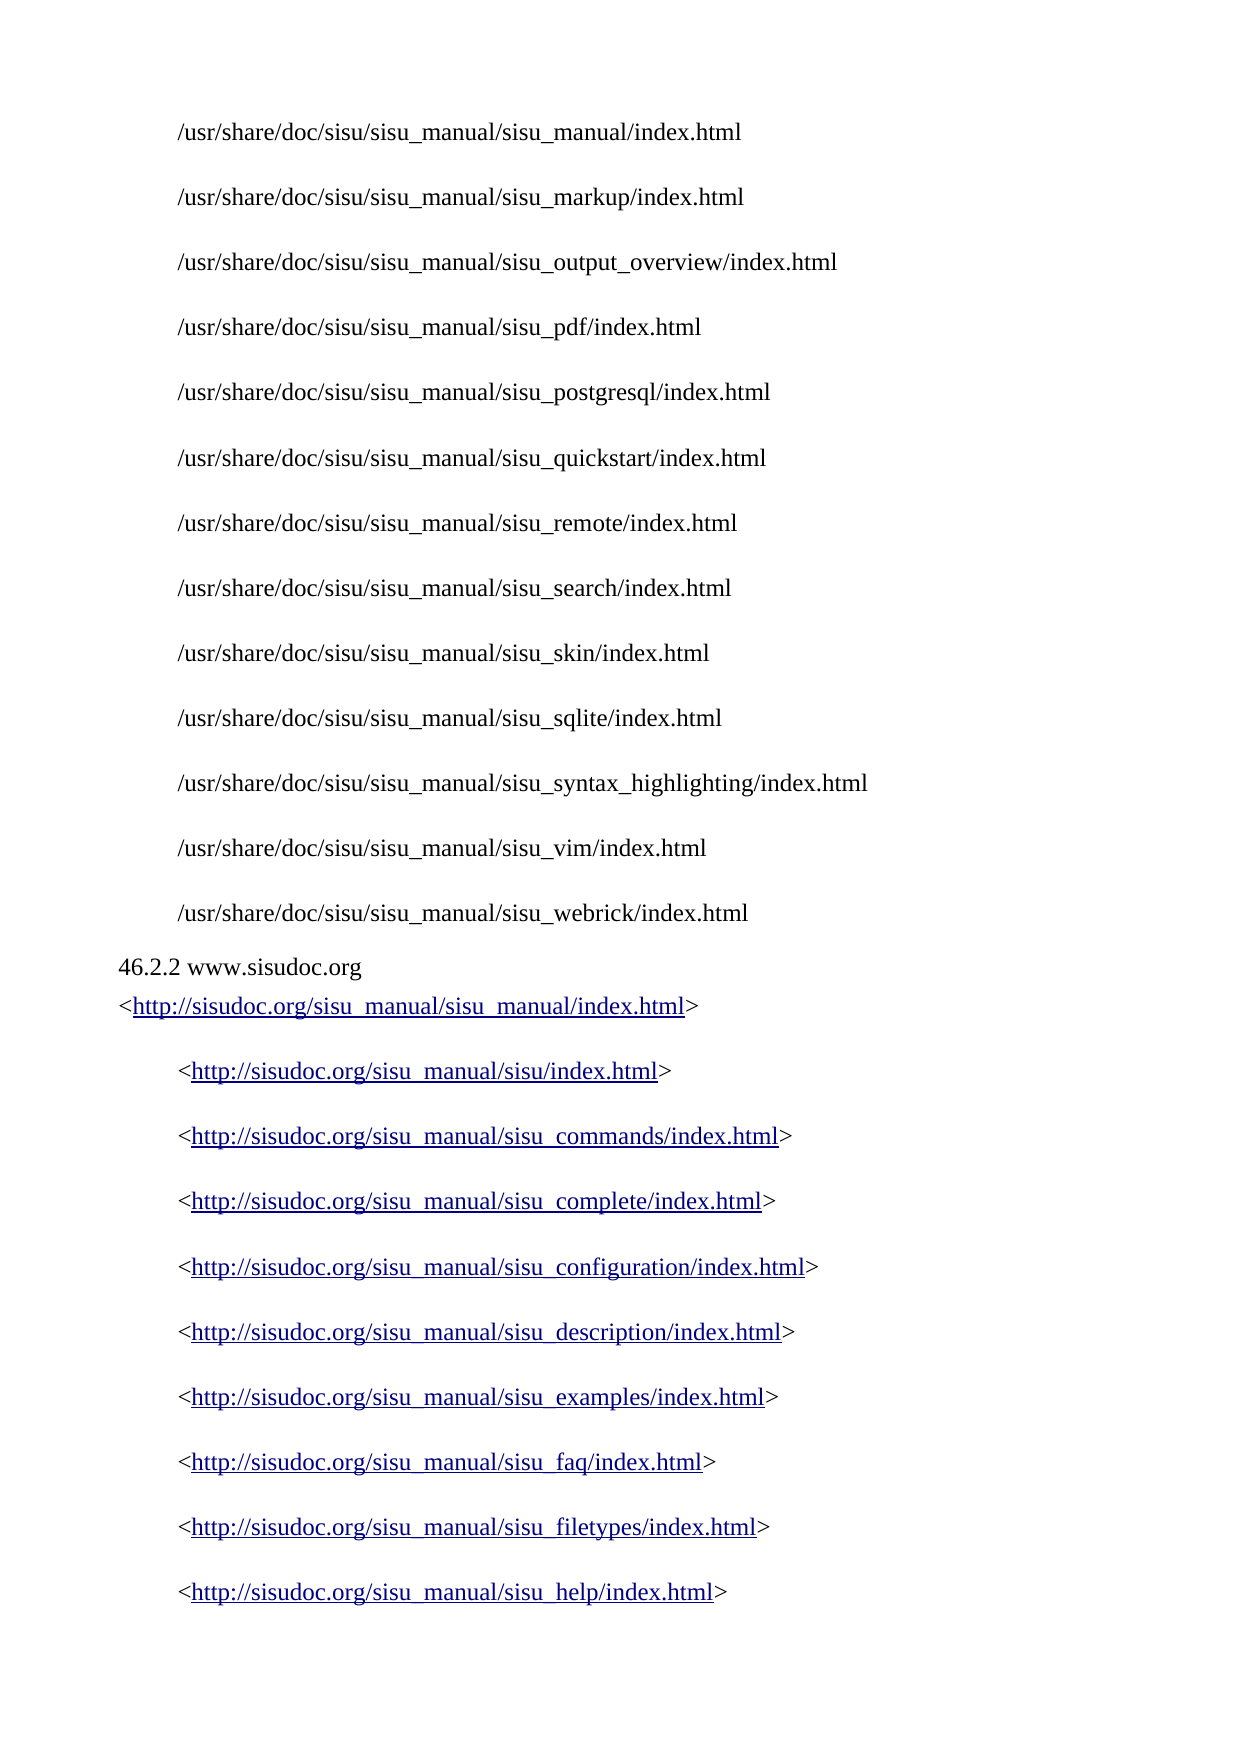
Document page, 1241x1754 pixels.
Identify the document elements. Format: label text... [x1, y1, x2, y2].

text /usr/share/doc/sisu/sisu_manual/sisu_markup/index.html [177, 183, 1122, 211]
subtitle 46.2.2 www.sisudoc.org [118, 953, 1122, 980]
text /usr/share/doc/sisu/sisu_manual/sisu_search/index.html [177, 574, 1122, 602]
text <http://sisudoc.org/sisu_manual/sisu_complete/index.html> [177, 1187, 1122, 1215]
text /usr/share/doc/sisu/sisu_manual/sisu_syntax_highlighting/index.html [177, 769, 1122, 797]
text <http://sisudoc.org/sisu_manual/sisu/index.html> [177, 1057, 1122, 1085]
text /usr/share/doc/sisu/sisu_manual/sisu_manual/index.html [177, 118, 1122, 146]
text /usr/share/doc/sisu/sisu_manual/sisu_remote/index.html [177, 509, 1122, 536]
text /usr/share/doc/sisu/sisu_manual/sisu_output_overview/index.html [177, 248, 1122, 276]
text /usr/share/doc/sisu/sisu_manual/sisu_vim/index.html [177, 834, 1122, 862]
text <http://sisudoc.org/sisu_manual/sisu_manual/index.html> [118, 992, 1122, 1020]
text <http://sisudoc.org/sisu_manual/sisu_commands/index.html> [177, 1122, 1122, 1150]
text /usr/share/doc/sisu/sisu_manual/sisu_quickstart/index.html [177, 444, 1122, 471]
text <http://sisudoc.org/sisu_manual/sisu_configuration/index.html> [177, 1253, 1122, 1280]
text /usr/share/doc/sisu/sisu_manual/sisu_skin/index.html [177, 639, 1122, 667]
text /usr/share/doc/sisu/sisu_manual/sisu_webrick/index.html [177, 899, 1122, 927]
text <http://sisudoc.org/sisu_manual/sisu_description/index.html> [177, 1318, 1122, 1345]
text <http://sisudoc.org/sisu_manual/sisu_help/index.html> [177, 1578, 1122, 1606]
text <http://sisudoc.org/sisu_manual/sisu_filetypes/index.html> [177, 1513, 1122, 1541]
text <http://sisudoc.org/sisu_manual/sisu_examples/index.html> [177, 1383, 1122, 1411]
text /usr/share/doc/sisu/sisu_manual/sisu_pdf/index.html [177, 313, 1122, 341]
text /usr/share/doc/sisu/sisu_manual/sisu_sqlite/index.html [177, 704, 1122, 732]
text /usr/share/doc/sisu/sisu_manual/sisu_postgresql/index.html [177, 378, 1122, 406]
text <http://sisudoc.org/sisu_manual/sisu_faq/index.html> [177, 1448, 1122, 1476]
